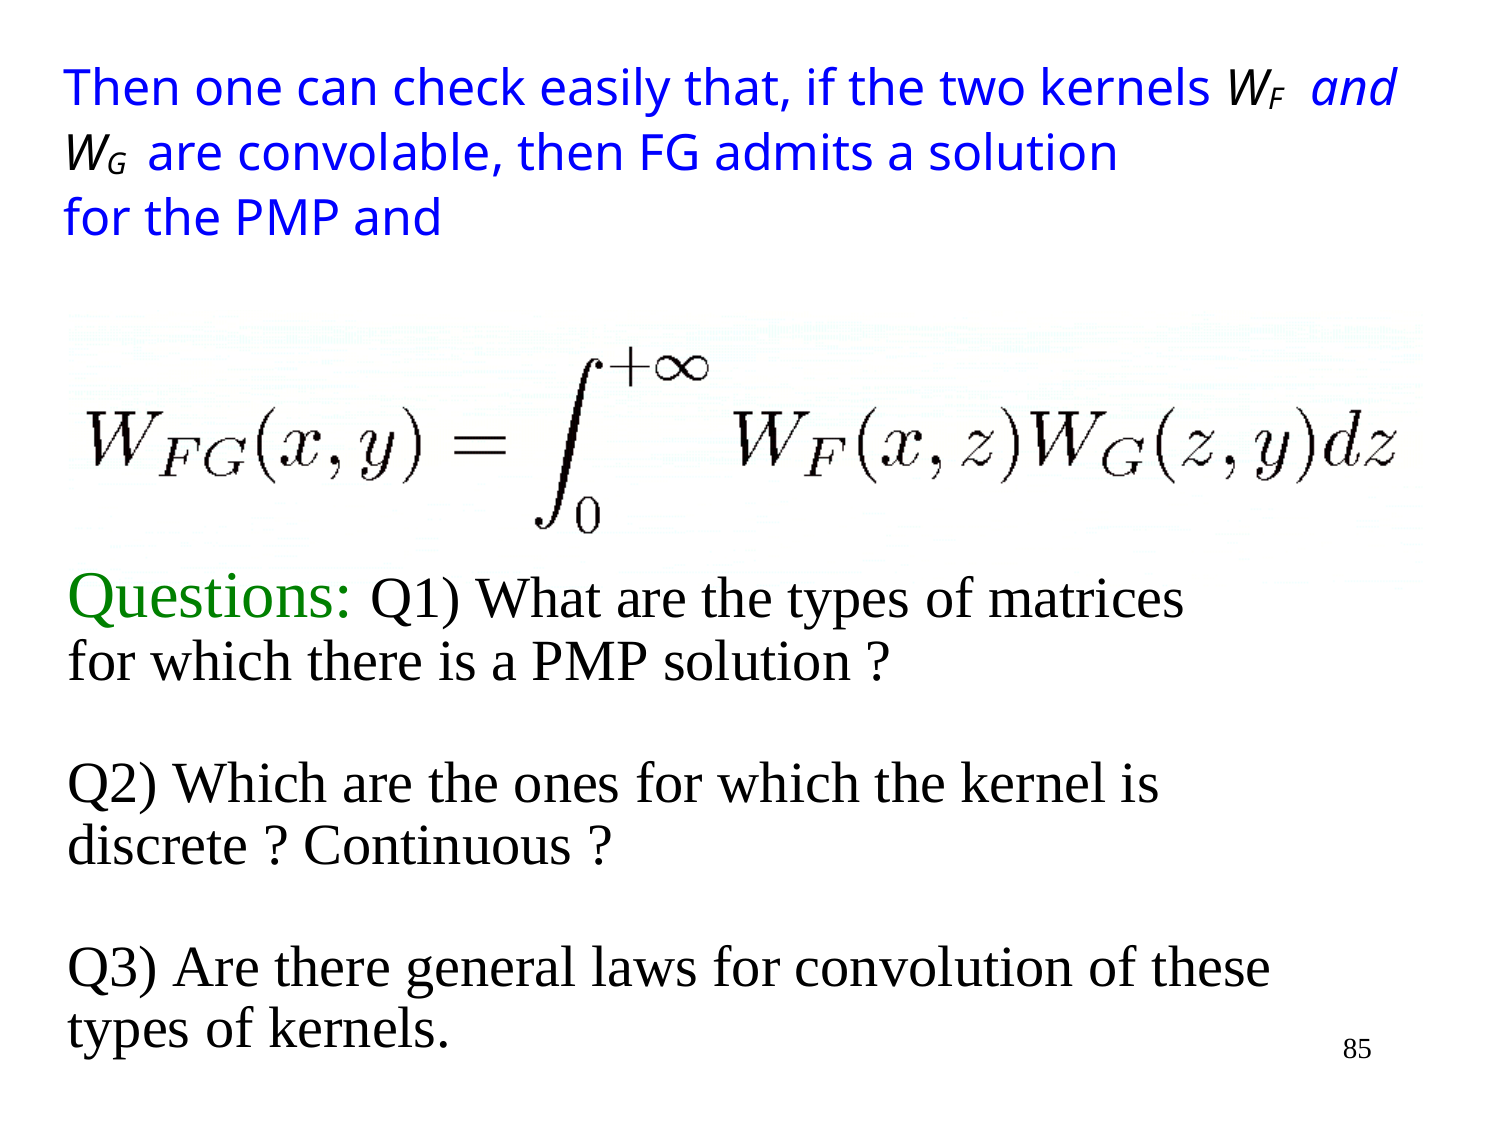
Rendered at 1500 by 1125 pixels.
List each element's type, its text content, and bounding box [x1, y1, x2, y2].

text_box Questions: Q1) What are the types of matrices for which there is a PMP solution ? Q2) Which are the ones for which the kernel is discrete ? Continuous ? Q3) Are there general laws for convolution of these types of kernels. [52, 553, 1424, 1078]
text_box Then one can check easily that, if the two kernels WF and WG are convolable, then FG admits a solution for the PMP and [48, 46, 1447, 269]
picture [68, 310, 1423, 553]
